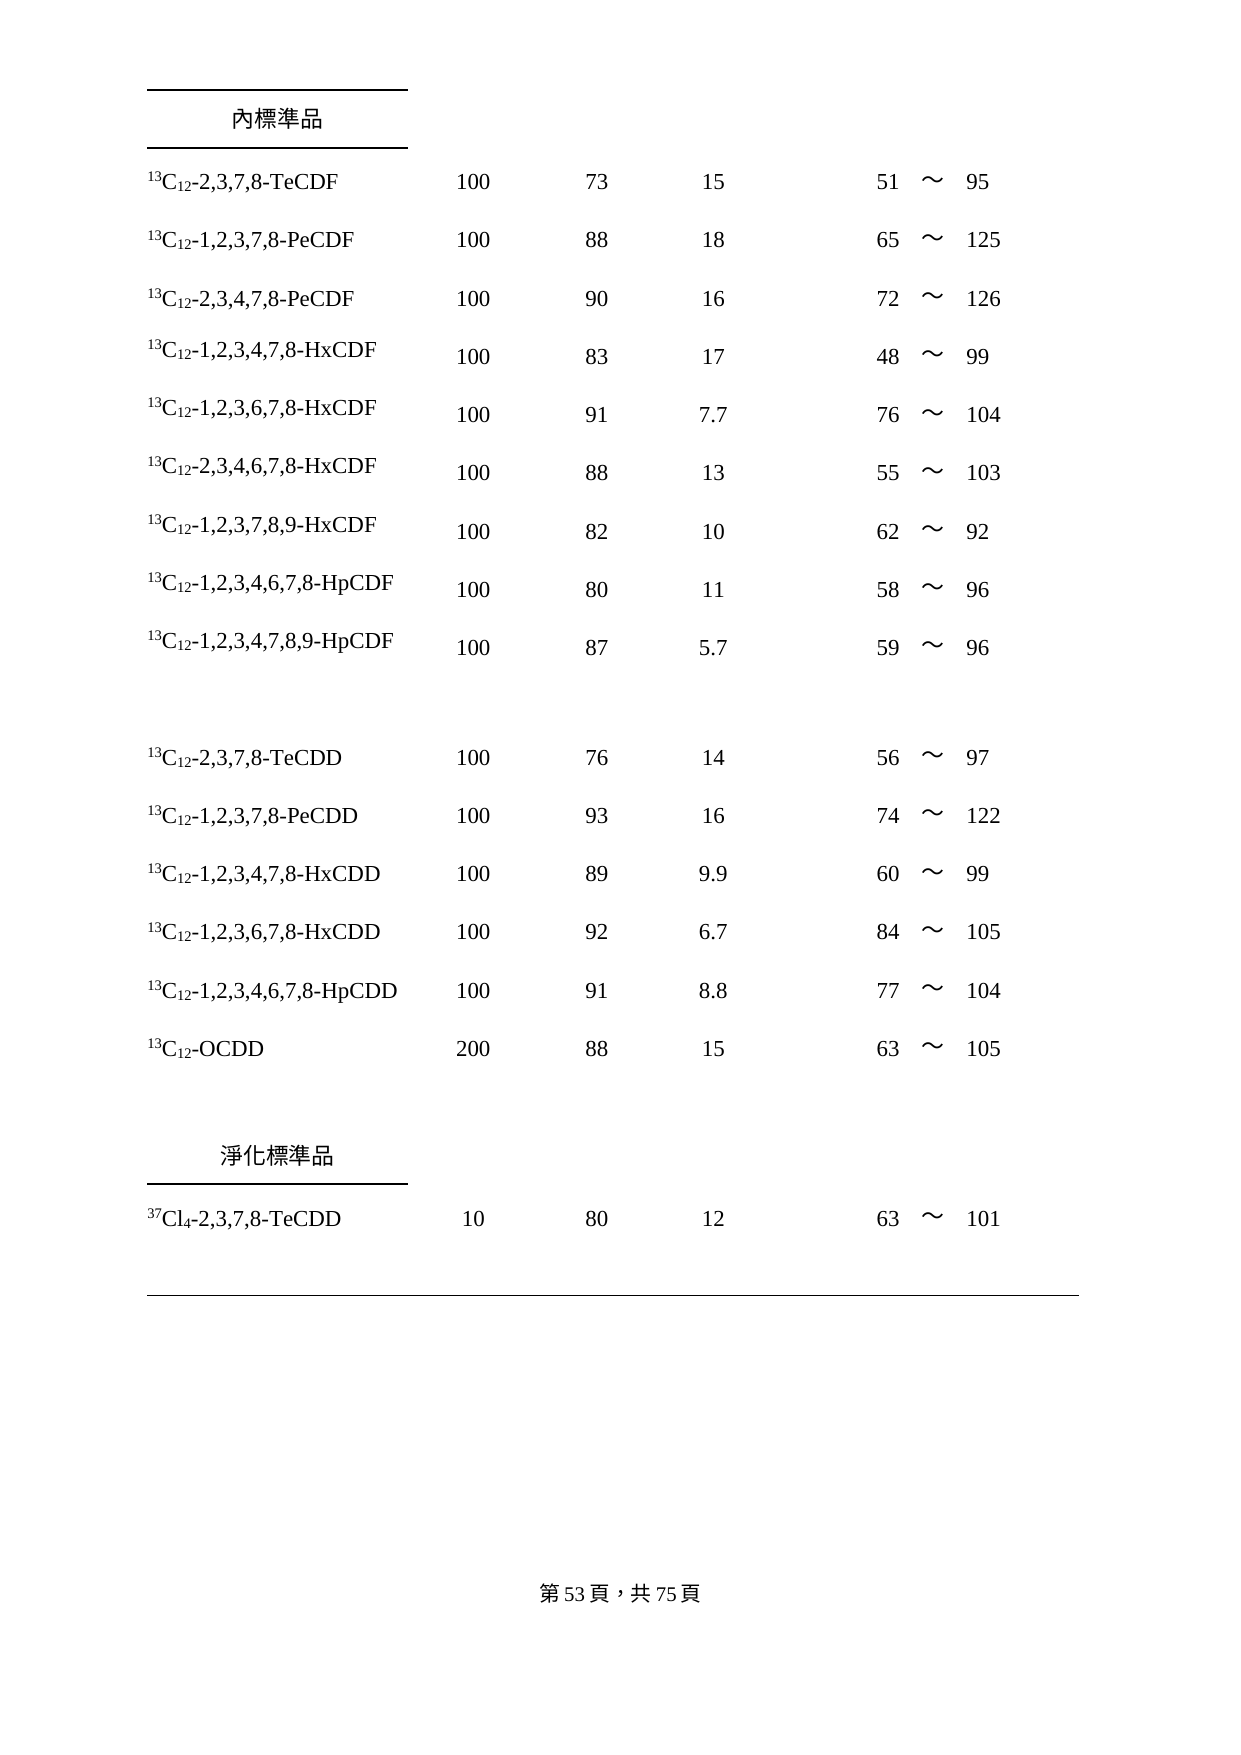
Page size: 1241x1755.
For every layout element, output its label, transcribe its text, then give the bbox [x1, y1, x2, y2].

table_cell 72 [771, 265, 899, 324]
table_cell 13C12-1,2,3,7,8,9-HxCDF [147, 498, 408, 557]
table_cell [408, 1125, 538, 1183]
table_cell [771, 1244, 899, 1295]
table_cell [966, 89, 1079, 147]
table_cell 〜 [899, 498, 966, 557]
table_cell [899, 1125, 966, 1183]
table_cell 90 [538, 265, 655, 324]
table_cell 89 [538, 841, 655, 899]
table_cell [771, 1074, 899, 1125]
table_cell 100 [408, 957, 538, 1016]
table_cell [899, 1074, 966, 1125]
table_cell 83 [538, 324, 655, 382]
table_cell 99 [966, 324, 1079, 382]
table_cell 63 [771, 1183, 899, 1244]
table_cell [408, 1244, 538, 1295]
table_cell 105 [966, 899, 1079, 957]
table_cell 〜 [899, 783, 966, 841]
table_cell [655, 1125, 771, 1183]
table_cell 13C12-2,3,4,6,7,8-HxCDF [147, 440, 408, 498]
table_cell 100 [408, 841, 538, 899]
table_cell 126 [966, 265, 1079, 324]
table_cell [655, 1074, 771, 1125]
table_cell 65 [771, 207, 899, 265]
table_cell 5.7 [655, 615, 771, 673]
table_cell 125 [966, 207, 1079, 265]
table_cell 〜 [899, 841, 966, 899]
table_cell 101 [966, 1183, 1079, 1244]
table_cell 13 [655, 440, 771, 498]
table_cell 〜 [899, 1016, 966, 1074]
table_cell 〜 [899, 957, 966, 1016]
table_cell 16 [655, 265, 771, 324]
table_cell 77 [771, 957, 899, 1016]
table_cell 18 [655, 207, 771, 265]
table_cell [966, 1125, 1079, 1183]
table_cell 7.7 [655, 382, 771, 440]
table_cell 內標準品 [147, 91, 408, 147]
table_cell 99 [966, 841, 1079, 899]
table_cell 104 [966, 957, 1079, 1016]
table_cell 6.7 [655, 899, 771, 957]
table_cell 56 [771, 724, 899, 783]
table_cell 13C12-2,3,4,7,8-PeCDF [147, 265, 408, 324]
table_cell 59 [771, 615, 899, 673]
table_cell 100 [408, 498, 538, 557]
table_cell 13C12-2,3,7,8-TeCDD [147, 724, 408, 783]
table_cell 15 [655, 1016, 771, 1074]
table_cell [899, 1244, 966, 1295]
table_cell 13C12-1,2,3,4,6,7,8-HpCDF [147, 557, 408, 615]
table_cell [771, 1125, 899, 1183]
table_cell 〜 [899, 557, 966, 615]
table_cell 91 [538, 957, 655, 1016]
table_cell 84 [771, 899, 899, 957]
table_cell 103 [966, 440, 1079, 498]
table_cell [655, 89, 771, 147]
table_cell 14 [655, 724, 771, 783]
table_cell 〜 [899, 382, 966, 440]
table_cell 15 [655, 147, 771, 207]
table_cell [538, 1125, 655, 1183]
table_cell 13C12-OCDD [147, 1016, 408, 1074]
table_cell [147, 673, 408, 724]
table_cell [966, 673, 1079, 724]
table_cell 92 [538, 899, 655, 957]
table_cell 13C12-1,2,3,6,7,8-HxCDD [147, 899, 408, 957]
table_cell 48 [771, 324, 899, 382]
table_cell 60 [771, 841, 899, 899]
table_cell 〜 [899, 147, 966, 207]
table_cell [771, 89, 899, 147]
table_cell [408, 89, 538, 147]
table_cell 122 [966, 783, 1079, 841]
table_cell 100 [408, 265, 538, 324]
table_cell 13C12-1,2,3,4,6,7,8-HpCDD [147, 957, 408, 1016]
table_cell 〜 [899, 899, 966, 957]
table_cell [147, 1074, 408, 1125]
table_cell 〜 [899, 1183, 966, 1244]
table_cell 37Cl4-2,3,7,8-TeCDD [147, 1185, 408, 1244]
table_cell 13C12-1,2,3,4,7,8-HxCDF [147, 324, 408, 382]
table_cell 76 [538, 724, 655, 783]
table_cell [538, 89, 655, 147]
table_cell 10 [655, 498, 771, 557]
table_cell 13C12-1,2,3,4,7,8-HxCDD [147, 841, 408, 899]
table_cell 100 [408, 899, 538, 957]
table_cell 100 [408, 724, 538, 783]
table_cell 100 [408, 783, 538, 841]
table_cell [899, 89, 966, 147]
table_cell 63 [771, 1016, 899, 1074]
table_cell 100 [408, 382, 538, 440]
table_cell [655, 1244, 771, 1295]
table_cell 〜 [899, 265, 966, 324]
table_cell 51 [771, 147, 899, 207]
table_cell [408, 1074, 538, 1125]
table_cell 88 [538, 207, 655, 265]
table_cell 100 [408, 440, 538, 498]
table_cell 104 [966, 382, 1079, 440]
table_cell 96 [966, 615, 1079, 673]
table_cell 12 [655, 1183, 771, 1244]
table_cell 9.9 [655, 841, 771, 899]
table_cell 58 [771, 557, 899, 615]
table_cell [655, 673, 771, 724]
table_cell [771, 673, 899, 724]
table_cell 〜 [899, 615, 966, 673]
table_cell 74 [771, 783, 899, 841]
table_cell 100 [408, 147, 538, 207]
table_cell 97 [966, 724, 1079, 783]
table_cell [147, 1244, 408, 1295]
table_cell 87 [538, 615, 655, 673]
table_cell 〜 [899, 324, 966, 382]
table_cell 100 [408, 324, 538, 382]
table_cell 91 [538, 382, 655, 440]
table_cell 73 [538, 147, 655, 207]
table_cell 〜 [899, 207, 966, 265]
table_cell 200 [408, 1016, 538, 1074]
table_cell [538, 1244, 655, 1295]
table_cell 13C12-1,2,3,7,8-PeCDD [147, 783, 408, 841]
table_cell [408, 673, 538, 724]
table_cell 76 [771, 382, 899, 440]
table_cell [899, 673, 966, 724]
table_cell 100 [408, 207, 538, 265]
table_cell 92 [966, 498, 1079, 557]
table_cell 17 [655, 324, 771, 382]
table_cell 82 [538, 498, 655, 557]
table_cell 10 [408, 1183, 538, 1244]
table_cell 淨化標準品 [147, 1125, 408, 1183]
table_cell [966, 1244, 1079, 1295]
table_cell 55 [771, 440, 899, 498]
table_cell 100 [408, 615, 538, 673]
table_cell 88 [538, 1016, 655, 1074]
table_cell 95 [966, 147, 1079, 207]
table_cell [538, 673, 655, 724]
table_cell [966, 1074, 1079, 1125]
table_cell 80 [538, 1183, 655, 1244]
table_cell 13C12-1,2,3,7,8-PeCDF [147, 207, 408, 265]
table_cell 11 [655, 557, 771, 615]
table_cell 13C12-1,2,3,4,7,8,9-HpCDF [147, 615, 408, 673]
table_cell 13C12-1,2,3,6,7,8-HxCDF [147, 382, 408, 440]
table_cell 93 [538, 783, 655, 841]
table_cell 80 [538, 557, 655, 615]
table_cell 88 [538, 440, 655, 498]
table_cell [538, 1074, 655, 1125]
table_cell 〜 [899, 440, 966, 498]
table_cell 16 [655, 783, 771, 841]
table_cell 105 [966, 1016, 1079, 1074]
table_cell 〜 [899, 724, 966, 783]
table_cell 96 [966, 557, 1079, 615]
table_cell 8.8 [655, 957, 771, 1016]
table_cell 13C12-2,3,7,8-TeCDF [147, 149, 408, 207]
table_cell 62 [771, 498, 899, 557]
table_cell 100 [408, 557, 538, 615]
